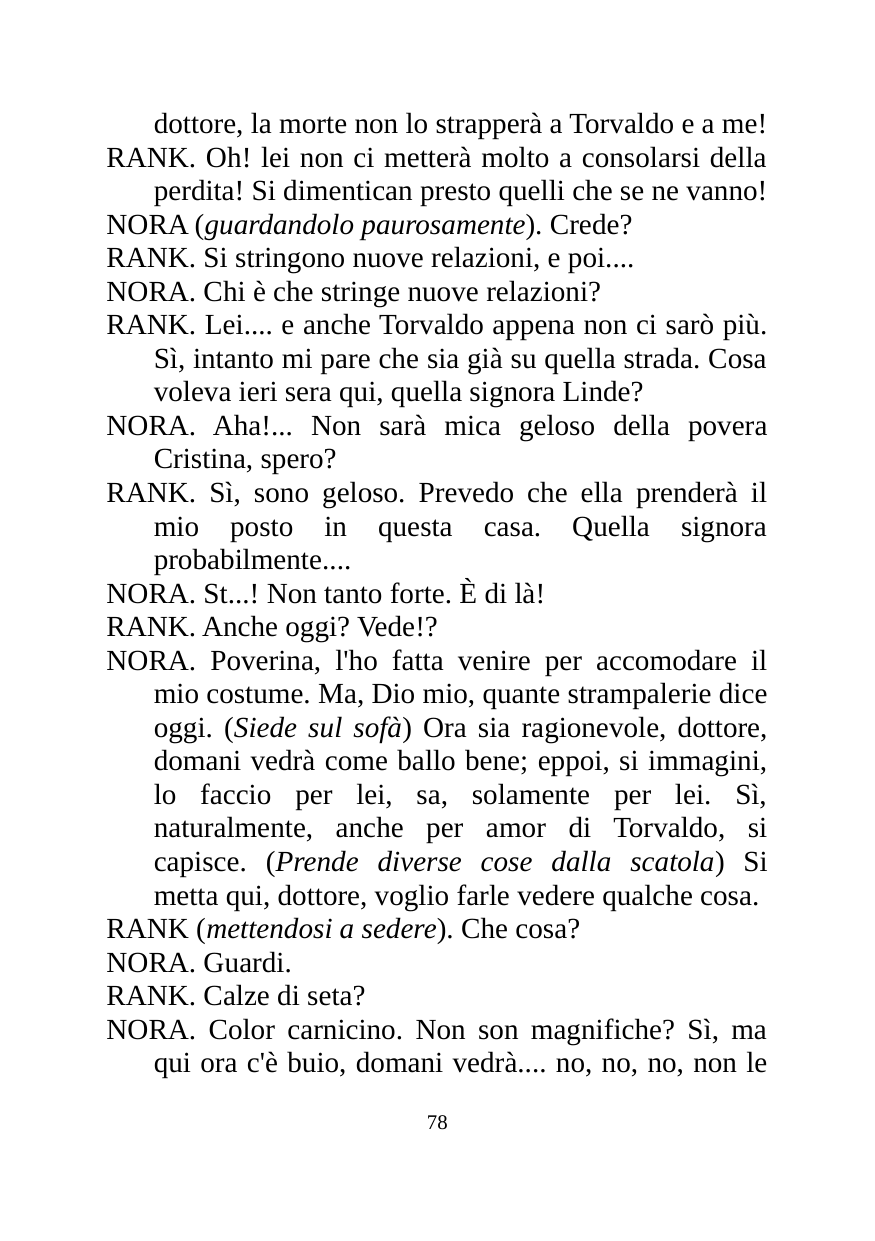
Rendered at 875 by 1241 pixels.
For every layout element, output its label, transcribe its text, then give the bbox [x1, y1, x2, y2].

text RANK. Calze di seta? [106, 978, 768, 1012]
text RANK. Si stringono nuove relazioni, e poi.... [106, 240, 768, 274]
text NORA. St...! Non tanto forte. È di là! [106, 576, 768, 609]
text dottore, la morte non lo strapperà a Torvaldo e a me! [106, 106, 768, 140]
text RANK (mettendosi a sedere). Che cosa? [106, 911, 768, 945]
text NORA. Aha!... Non sarà mica geloso della povera Cristina, spero? [106, 408, 768, 475]
text RANK. Lei.... e anche Torvaldo appena non ci sarò più. Sì, intanto mi pare che sia già su quella strada. Cosa voleva ieri sera qui, quella signora Linde? [106, 307, 768, 408]
text NORA. Chi è che stringe nuove relazioni? [106, 274, 768, 307]
text NORA. Guardi. [106, 945, 768, 978]
text RANK. Sì, sono geloso. Prevedo che ella prenderà il mio posto in questa casa. Quella signora probabilmente.... [106, 475, 768, 576]
text NORA. Poverina, l'ho fatta venire per accomodare il mio costume. Ma, Dio mio, quante strampalerie dice oggi. (Siede sul sofà) Ora sia ragionevole, dottore, domani vedrà come ballo bene; eppoi, si immagini, lo faccio per lei, sa, solamente per lei. Sì, naturalmente, anche per amor di Torvaldo, si capisce. (Prende diverse cose dalla scatola) Si metta qui, dottore, voglio farle vedere qualche cosa. [106, 643, 768, 911]
text NORA (guardandolo paurosamente). Crede? [106, 207, 768, 240]
text RANK. Anche oggi? Vede!? [106, 609, 768, 643]
text NORA. Color carnicino. Non son magnifiche? Sì, ma qui ora c'è buio, domani vedrà.... no, no, no, non le [106, 1012, 768, 1079]
text RANK. Oh! lei non ci metterà molto a consolarsi della perdita! Si dimentican presto quelli che se ne vanno! [106, 140, 768, 207]
